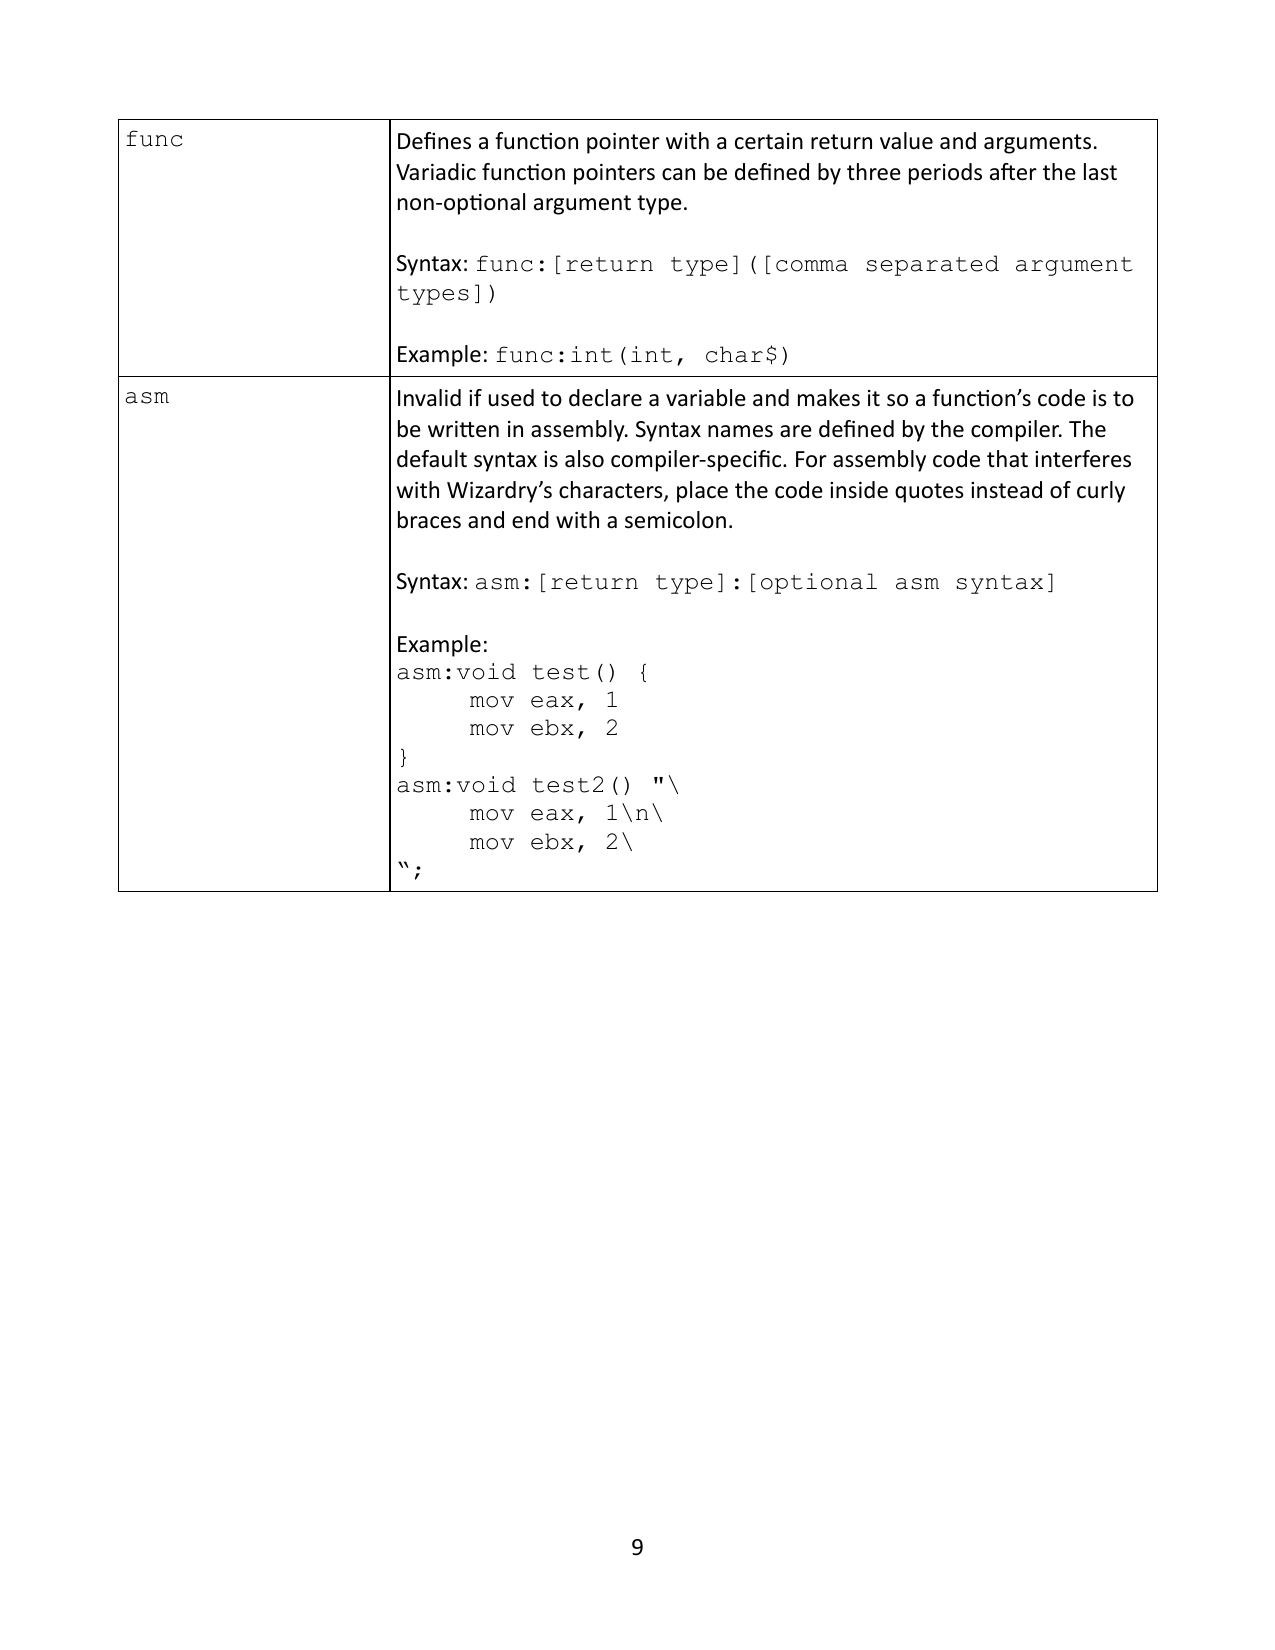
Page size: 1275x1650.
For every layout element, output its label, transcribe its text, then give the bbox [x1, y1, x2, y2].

table_cell Invalid if used to declare a variable and makes it so a function’s code is to be written in assembly. Syntax names are defined by the compiler. The default syntax is also compiler-specific. For assembly code that interferes with Wizardry’s characters, place the code inside quotes instead of curly braces and end with a semicolon. Syntax: asm:[return type]:[optional asm syntax] Example: asm:void test() { mov eax, 1 mov ebx, 2 } asm:void test2() "\ mov eax, 1\n\ mov ebx, 2\ “; [391, 377, 1157, 891]
table_cell Defines a function pointer with a certain return value and arguments. Variadic function pointers can be defined by three periods after the last non-optional argument type. Syntax: func:[return type]([comma separated argument types]) Example: func:int(int, char$) [391, 120, 1157, 376]
table_cell asm [119, 377, 389, 891]
table_cell func [119, 120, 389, 376]
